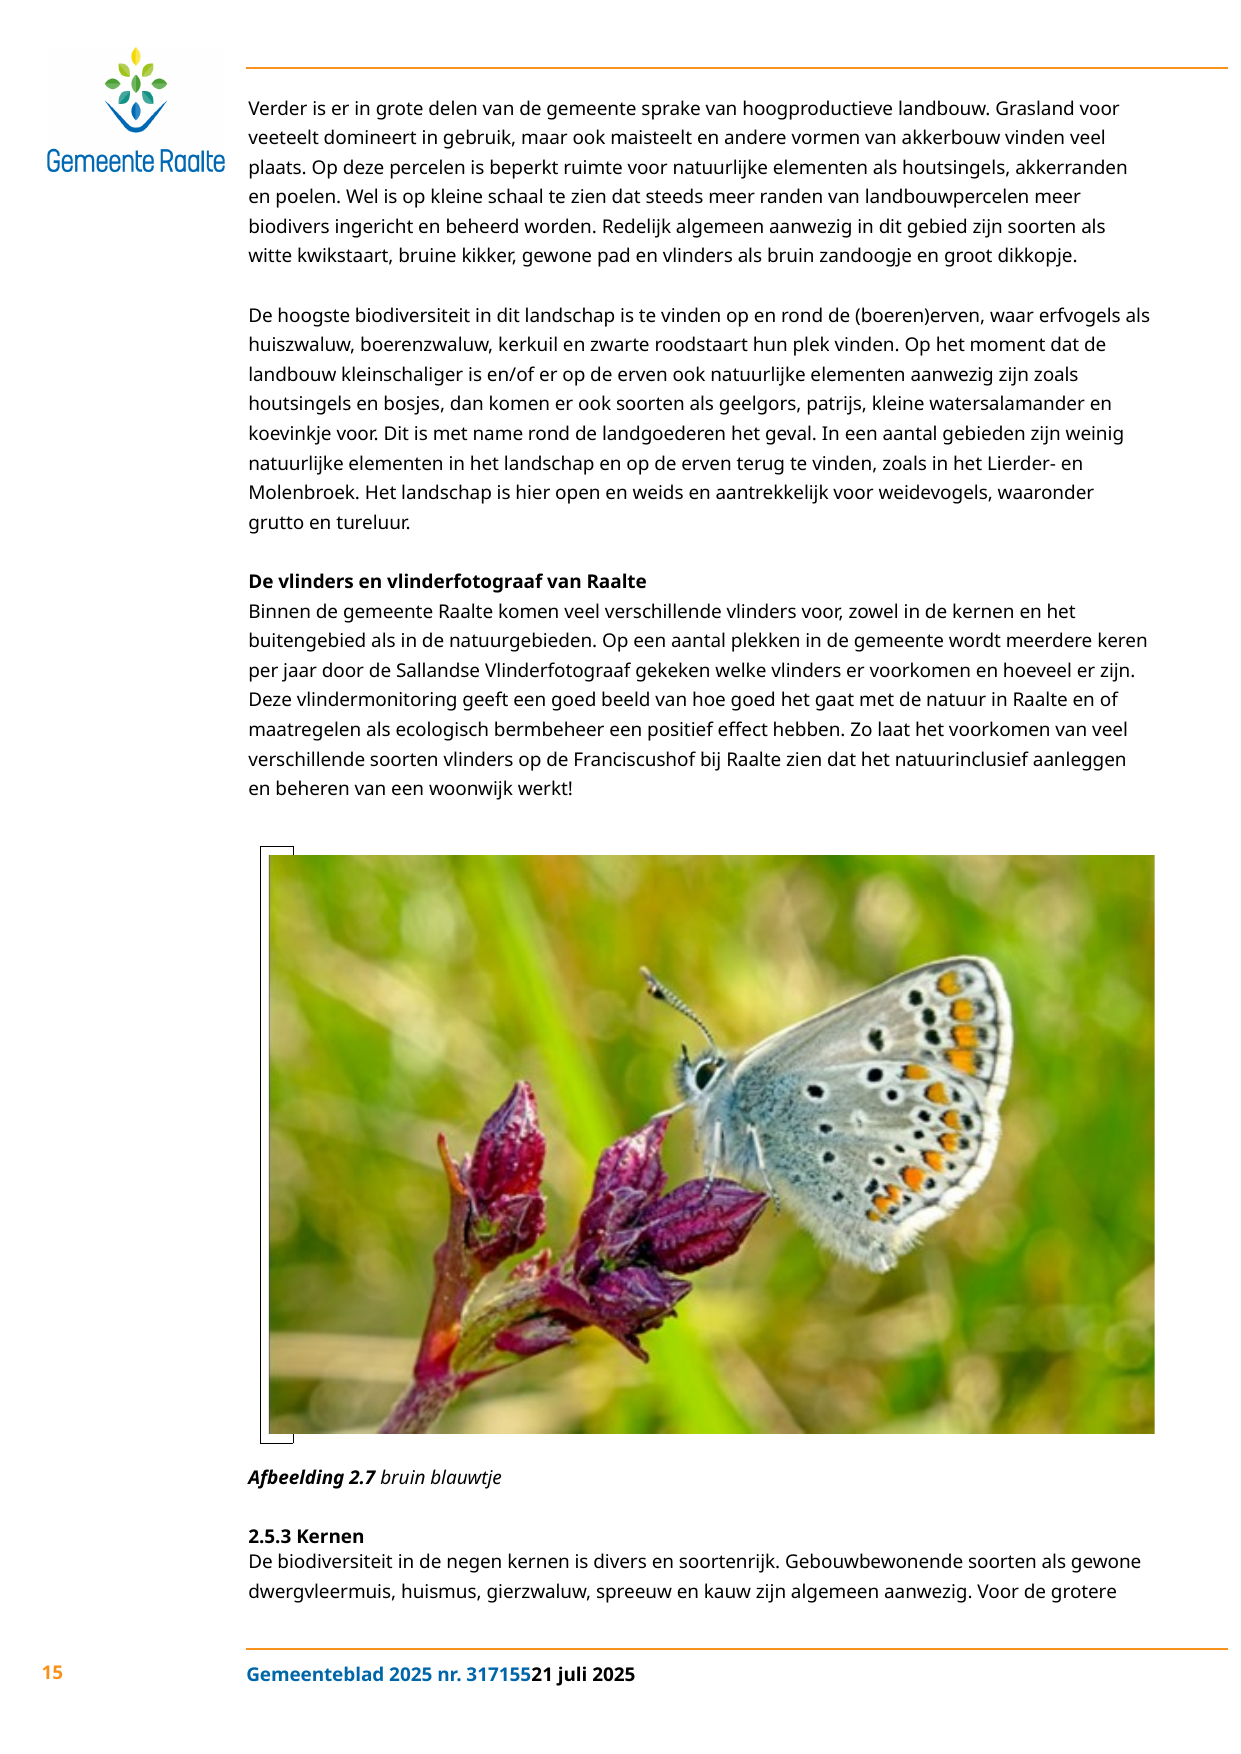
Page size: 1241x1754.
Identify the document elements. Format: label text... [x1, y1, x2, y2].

picture [268, 855, 1155, 1434]
text De hoogste biodiversiteit in dit landschap is te vinden op en rond de (boeren)erven, waar erfvogels als huiszwaluw, boerenzwaluw, kerkuil en zwarte roodstaart hun plek vinden. Op het moment dat de landbouw kleinschaliger is en/of er op de erven ook natuurlijke elementen aanwezig zijn zoals houtsingels en bosjes, dan komen er ook soorten als geelgors, patrijs, kleine watersalamander en koevinkje voor. Dit is met name rond de landgoederen het geval. In een aantal gebieden zijn weinig natuurlijke elementen in het landschap en op de erven terug te vinden, zoals in het Lierder- en Molenbroek. Het landschap is hier open en weids en aantrekkelijk voor weidevogels, waaronder grutto en tureluur. [248, 302, 1152, 535]
picture [41, 47, 231, 172]
text Verder is er in grote delen van de gemeente sprake van hoogproductieve landbouw. Grasland voor veeteelt domineert in gebruik, maar ook maisteelt en andere vormen van akkerbouw vinden veel plaats. Op deze percelen is beperkt ruimte voor natuurlijke elementen als houtsingels, akkerranden en poelen. Wel is op kleine schaal te zien dat steeds meer randen van landbouwpercelen meer biodivers ingericht en beheerd worden. Redelijk algemeen aanwezig in dit gebied zijn soorten als witte kwikstaart, bruine kikker, gewone pad en vlinders als bruin zandoogje en groot dikkopje. [248, 95, 1152, 268]
text 2.5.3 Kernen [248, 1523, 1152, 1549]
text De biodiversiteit in de negen kernen is divers en soortenrijk. Gebouwbewonende soorten als gewone dwergvleermuis, huismus, gierzwaluw, spreeuw en kauw zijn algemeen aanwezig. Voor de grotere [248, 1549, 1152, 1604]
table_header De vlinders en vlinderfotograaf van Raalte Binnen de gemeente Raalte komen veel verschillende vlinders voor, zowel in de kernen en het buitengebied als in de natuurgebieden. Op een aantal plekken in de gemeente wordt meerdere keren per jaar door de Sallandse Vlinderfotograaf gekeken welke vlinders er voorkomen en hoeveel er zijn. Deze vlindermonitoring geeft een goed beeld van hoe goed het gaat met de natuur in Raalte en of maatregelen als ecologisch bermbeheer een positief effect hebben. Zo laat het voorkomen van veel verschillende soorten vlinders op de Franciscushof bij Raalte zien dat het natuurinclusief aanleggen en beheren van een woonwijk werkt! Afbeelding 2.7 bruin blauwtje [248, 568, 1152, 1490]
